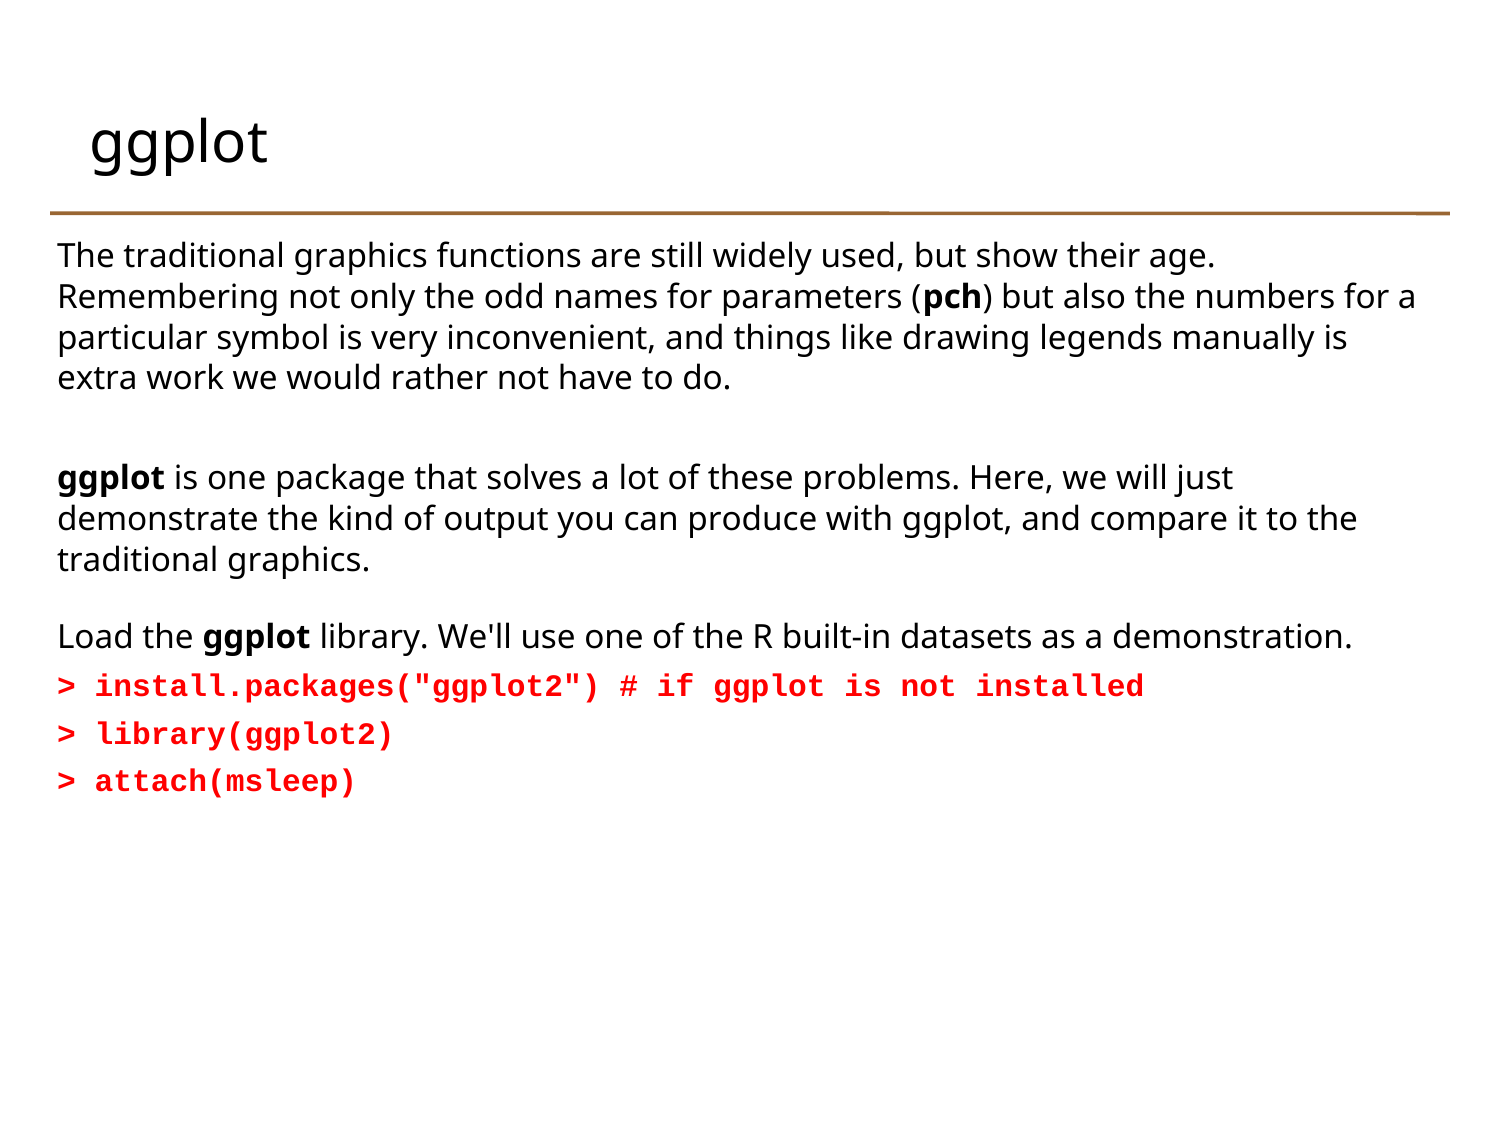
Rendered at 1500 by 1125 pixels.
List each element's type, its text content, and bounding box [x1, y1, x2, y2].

text_box ggplot [75, 44, 1425, 226]
text_box The traditional graphics functions are still widely used, but show their age. Remembering not only the odd names for parameters (pch) but also the numbers for a particular symbol is very inconvenient, and things like drawing legends manually is extra work we would rather not have to do. ggplot is one package that solves a lot of these problems. Here, we will just demonstrate the kind of output you can produce with ggplot, and compare it to the traditional graphics. Load the ggplot library. We'll use one of the R built-in datasets as a demonstration. > install.packages("ggplot2") # if ggplot is not installed > library(ggplot2) > attach(msleep) [42, 226, 1452, 846]
